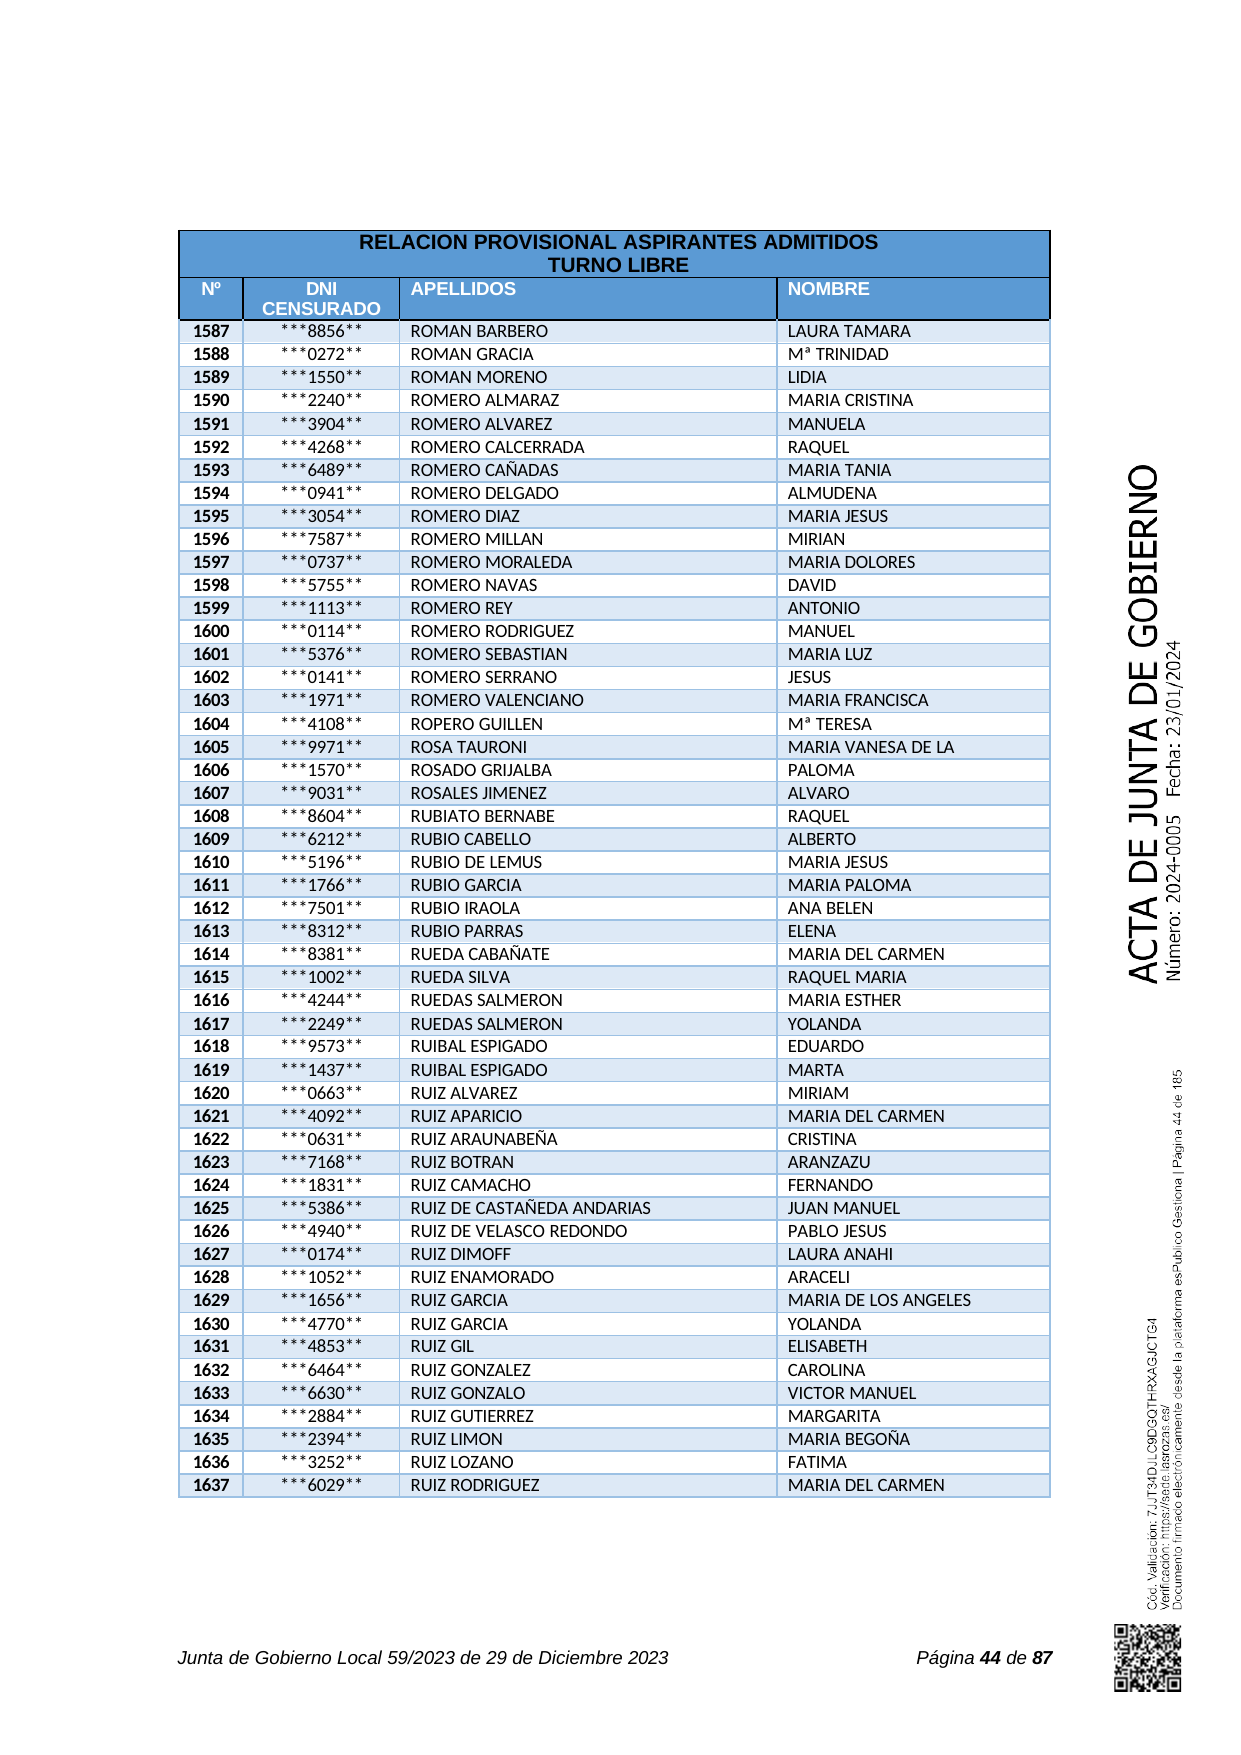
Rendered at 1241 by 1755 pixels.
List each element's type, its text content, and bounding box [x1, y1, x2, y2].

table_cell YOLANDA [778, 1013, 1049, 1035]
table_cell 1623 [180, 1152, 242, 1173]
table_cell 1618 [180, 1036, 242, 1058]
table_cell APELLIDOS [400, 278, 776, 319]
table_cell RUEDAS SALMERON [400, 1013, 776, 1035]
table_cell 1637 [180, 1475, 242, 1496]
table_cell ***1656** [244, 1290, 399, 1312]
table_cell Mª TERESA [778, 713, 1049, 735]
table_cell ROMERO VALENCIANO [400, 690, 776, 712]
table_cell 1615 [180, 967, 242, 988]
table_cell ***0663** [244, 1082, 399, 1104]
table_cell ***8604** [244, 806, 399, 827]
table_cell MARIA DEL CARMEN [778, 944, 1049, 965]
table_cell ARACELI [778, 1267, 1049, 1288]
table_cell 1620 [180, 1082, 242, 1104]
table_cell ***7501** [244, 898, 399, 919]
table_cell 1588 [180, 344, 242, 366]
table_cell 1587 [180, 321, 242, 342]
table_cell PALOMA [778, 760, 1049, 781]
table_cell MARIA DOLORES [778, 552, 1049, 573]
table_cell RUIZ GIL [400, 1336, 776, 1358]
table_cell FATIMA [778, 1452, 1049, 1473]
table_cell Nº [180, 278, 242, 319]
table_cell YOLANDA [778, 1313, 1049, 1335]
table_cell ALBERTO [778, 829, 1049, 850]
table_cell ROMERO DELGADO [400, 483, 776, 504]
table_cell 1595 [180, 506, 242, 527]
table_cell ROMERO ALMARAZ [400, 390, 776, 412]
table_cell ***0141** [244, 667, 399, 688]
table_cell 1597 [180, 552, 242, 573]
table_cell 1589 [180, 367, 242, 389]
table_cell ***9573** [244, 1036, 399, 1058]
table_cell 1591 [180, 413, 242, 435]
table_cell 1610 [180, 852, 242, 873]
table_cell 1607 [180, 782, 242, 804]
table_cell ROMERO SERRANO [400, 667, 776, 688]
table_cell ***4092** [244, 1106, 399, 1127]
table_cell ROMERO RODRIGUEZ [400, 621, 776, 642]
table_cell ROMERO CAÑADAS [400, 460, 776, 481]
table_cell RUEDA CABAÑATE [400, 944, 776, 965]
table_cell MARIA BEGOÑA [778, 1429, 1049, 1450]
table_cell RUIZ ALVAREZ [400, 1082, 776, 1104]
table_cell ALVARO [778, 782, 1049, 804]
table_cell 1617 [180, 1013, 242, 1035]
table_cell ROMAN MORENO [400, 367, 776, 389]
table_cell 1632 [180, 1359, 242, 1381]
table_cell ***1570** [244, 760, 399, 781]
table_cell 1604 [180, 713, 242, 735]
table_cell 1628 [180, 1267, 242, 1288]
table_cell ROPERO GUILLEN [400, 713, 776, 735]
table_cell ***9971** [244, 736, 399, 758]
table_cell MARTA [778, 1059, 1049, 1081]
table_cell ***7168** [244, 1152, 399, 1173]
table_cell 1611 [180, 875, 242, 896]
table_cell RUBIO IRAOLA [400, 898, 776, 919]
table_cell PABLO JESUS [778, 1221, 1049, 1242]
table_cell 1627 [180, 1244, 242, 1265]
table_cell 1599 [180, 598, 242, 619]
table_cell 1602 [180, 667, 242, 688]
table_cell RUIZ DIMOFF [400, 1244, 776, 1265]
table_cell RUIZ GARCIA [400, 1313, 776, 1335]
table_cell 1624 [180, 1175, 242, 1196]
table_cell RUBIO CABELLO [400, 829, 776, 850]
table_cell ***0114** [244, 621, 399, 642]
table_cell RUIZ DE CASTAÑEDA ANDARIAS [400, 1198, 776, 1219]
table_cell RUBIO DE LEMUS [400, 852, 776, 873]
table_cell MARIA JESUS [778, 506, 1049, 527]
table_cell ***6630** [244, 1382, 399, 1404]
table_cell ***6489** [244, 460, 399, 481]
table_cell ***5386** [244, 1198, 399, 1219]
table_cell 1601 [180, 644, 242, 666]
table_cell RUIZ GARCIA [400, 1290, 776, 1312]
table_cell ROSALES JIMENEZ [400, 782, 776, 804]
table_cell RUIZ ARAUNABEÑA [400, 1129, 776, 1150]
table_cell ROMERO MILLAN [400, 529, 776, 550]
table_cell RUIZ BOTRAN [400, 1152, 776, 1173]
table_cell MARIA VANESA DE LA [778, 736, 1049, 758]
table_cell 1592 [180, 436, 242, 458]
table_cell ROSADO GRIJALBA [400, 760, 776, 781]
table_cell RUIZ DE VELASCO REDONDO [400, 1221, 776, 1242]
table_cell ***3054** [244, 506, 399, 527]
table_cell ***8856** [244, 321, 399, 342]
table_cell ELISABETH [778, 1336, 1049, 1358]
table_cell ROMERO CALCERRADA [400, 436, 776, 458]
table_cell ***0631** [244, 1129, 399, 1150]
table_cell ROMAN GRACIA [400, 344, 776, 366]
table_cell ALMUDENA [778, 483, 1049, 504]
table_cell LAURA TAMARA [778, 321, 1049, 342]
table_cell 1596 [180, 529, 242, 550]
table_cell ROMERO MORALEDA [400, 552, 776, 573]
table_cell ***3904** [244, 413, 399, 435]
table_cell 1621 [180, 1106, 242, 1127]
table_cell 1619 [180, 1059, 242, 1081]
table_cell 1605 [180, 736, 242, 758]
table_cell ROMERO NAVAS [400, 575, 776, 596]
table_cell MARIA ESTHER [778, 990, 1049, 1012]
table_cell 1622 [180, 1129, 242, 1150]
table_cell ***4108** [244, 713, 399, 735]
table_cell 1630 [180, 1313, 242, 1335]
table_cell 1606 [180, 760, 242, 781]
table_cell ***2240** [244, 390, 399, 412]
table_header RELACION PROVISIONAL ASPIRANTES ADMITIDOS TURNO LIBRE [180, 231, 1049, 277]
table_cell RUIZ RODRIGUEZ [400, 1475, 776, 1496]
table_cell ***1052** [244, 1267, 399, 1288]
table_cell MARIA CRISTINA [778, 390, 1049, 412]
table_cell ROMERO DIAZ [400, 506, 776, 527]
table_cell ***7587** [244, 529, 399, 550]
table_cell ***1831** [244, 1175, 399, 1196]
table_cell ***2394** [244, 1429, 399, 1450]
table_cell ***4244** [244, 990, 399, 1012]
table_cell CAROLINA [778, 1359, 1049, 1381]
table_cell RUEDA SILVA [400, 967, 776, 988]
table_cell ***1113** [244, 598, 399, 619]
table_cell 1629 [180, 1290, 242, 1312]
table_cell ELENA [778, 921, 1049, 942]
table_cell RUBIO PARRAS [400, 921, 776, 942]
table_cell 1598 [180, 575, 242, 596]
table_cell RUBIATO BERNABE [400, 806, 776, 827]
table_cell ***4940** [244, 1221, 399, 1242]
table_cell ***8312** [244, 921, 399, 942]
table_cell DAVID [778, 575, 1049, 596]
table_cell 1594 [180, 483, 242, 504]
table_cell ***8381** [244, 944, 399, 965]
table_cell RUIBAL ESPIGADO [400, 1036, 776, 1058]
table_cell 1608 [180, 806, 242, 827]
table_cell 1612 [180, 898, 242, 919]
table_cell RUIZ GUTIERREZ [400, 1406, 776, 1427]
table_cell VICTOR MANUEL [778, 1382, 1049, 1404]
table_cell ***5376** [244, 644, 399, 666]
table_cell RUIZ GONZALO [400, 1382, 776, 1404]
table_cell ROMERO REY [400, 598, 776, 619]
table_cell MARGARITA [778, 1406, 1049, 1427]
table_cell RUBIO GARCIA [400, 875, 776, 896]
table_cell MARIA DEL CARMEN [778, 1475, 1049, 1496]
table_cell ***1002** [244, 967, 399, 988]
table_cell ROSA TAURONI [400, 736, 776, 758]
table_cell MANUELA [778, 413, 1049, 435]
table_cell RUIBAL ESPIGADO [400, 1059, 776, 1081]
table_cell RAQUEL [778, 436, 1049, 458]
table_cell ROMERO SEBASTIAN [400, 644, 776, 666]
table_cell ***4770** [244, 1313, 399, 1335]
table_cell MARIA JESUS [778, 852, 1049, 873]
table_cell ***5755** [244, 575, 399, 596]
table_cell CRISTINA [778, 1129, 1049, 1150]
table_cell 1631 [180, 1336, 242, 1358]
table_cell MARIA DEL CARMEN [778, 1106, 1049, 1127]
table_cell ***2249** [244, 1013, 399, 1035]
table_cell RUIZ APARICIO [400, 1106, 776, 1127]
table_cell 1634 [180, 1406, 242, 1427]
table_cell ***0174** [244, 1244, 399, 1265]
table_cell ***5196** [244, 852, 399, 873]
table_cell MARIA TANIA [778, 460, 1049, 481]
table_cell ***4853** [244, 1336, 399, 1358]
table_cell 1635 [180, 1429, 242, 1450]
table_cell ***2884** [244, 1406, 399, 1427]
table_cell 1609 [180, 829, 242, 850]
table_cell JESUS [778, 667, 1049, 688]
table_cell 1603 [180, 690, 242, 712]
table_cell MIRIAM [778, 1082, 1049, 1104]
table_cell ***0737** [244, 552, 399, 573]
table_cell DNI CENSURADO [244, 278, 399, 319]
table_cell RUIZ CAMACHO [400, 1175, 776, 1196]
table_cell ARANZAZU [778, 1152, 1049, 1173]
table_cell RAQUEL MARIA [778, 967, 1049, 988]
table_cell LIDIA [778, 367, 1049, 389]
table_cell ***1550** [244, 367, 399, 389]
table_cell RUIZ ENAMORADO [400, 1267, 776, 1288]
table_cell RUIZ GONZALEZ [400, 1359, 776, 1381]
table_cell ***6212** [244, 829, 399, 850]
table_cell ANTONIO [778, 598, 1049, 619]
table_cell ***3252** [244, 1452, 399, 1473]
table_cell RUIZ LOZANO [400, 1452, 776, 1473]
table_cell ***6464** [244, 1359, 399, 1381]
table_cell MARIA FRANCISCA [778, 690, 1049, 712]
table_cell ***1437** [244, 1059, 399, 1081]
table_cell MARIA PALOMA [778, 875, 1049, 896]
table_cell 1614 [180, 944, 242, 965]
table_cell FERNANDO [778, 1175, 1049, 1196]
table_cell ***9031** [244, 782, 399, 804]
table_cell Mª TRINIDAD [778, 344, 1049, 366]
table_cell ***0272** [244, 344, 399, 366]
table_cell MARIA DE LOS ANGELES [778, 1290, 1049, 1312]
table_cell LAURA ANAHI [778, 1244, 1049, 1265]
table_cell 1636 [180, 1452, 242, 1473]
table_cell ROMERO ALVAREZ [400, 413, 776, 435]
table_cell ***4268** [244, 436, 399, 458]
table_cell 1590 [180, 390, 242, 412]
table_cell ***6029** [244, 1475, 399, 1496]
table_cell NOMBRE [778, 278, 1049, 319]
table_cell RUEDAS SALMERON [400, 990, 776, 1012]
table_cell 1633 [180, 1382, 242, 1404]
table_cell ***1971** [244, 690, 399, 712]
table_cell EDUARDO [778, 1036, 1049, 1058]
table_cell MARIA LUZ [778, 644, 1049, 666]
table_cell RUIZ LIMON [400, 1429, 776, 1450]
table_cell 1625 [180, 1198, 242, 1219]
table_cell ***1766** [244, 875, 399, 896]
table_cell RAQUEL [778, 806, 1049, 827]
table_cell ROMAN BARBERO [400, 321, 776, 342]
table_cell MIRIAN [778, 529, 1049, 550]
table_cell 1626 [180, 1221, 242, 1242]
table_cell JUAN MANUEL [778, 1198, 1049, 1219]
table_cell MANUEL [778, 621, 1049, 642]
table_cell ANA BELEN [778, 898, 1049, 919]
table_cell ***0941** [244, 483, 399, 504]
table_cell 1613 [180, 921, 242, 942]
table_cell 1600 [180, 621, 242, 642]
table_cell 1593 [180, 460, 242, 481]
table_cell 1616 [180, 990, 242, 1012]
